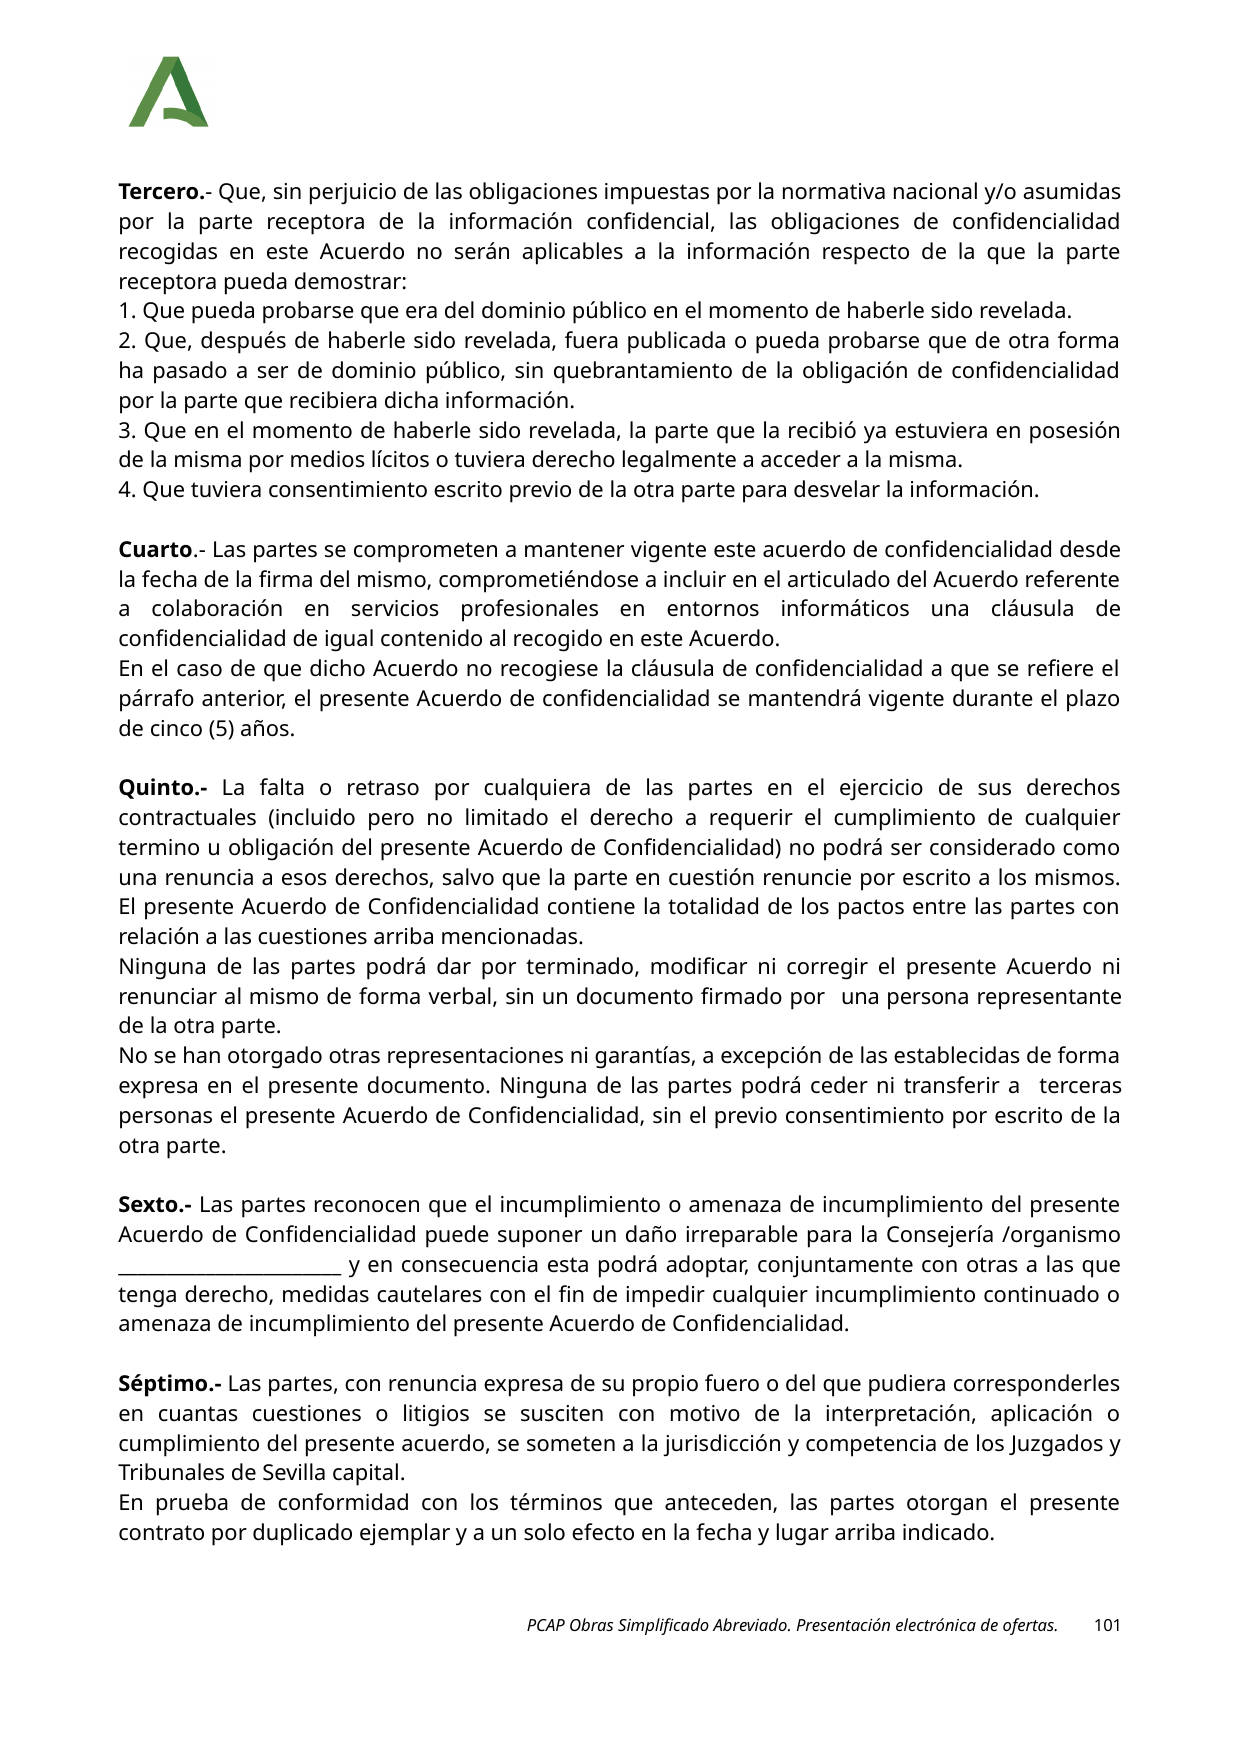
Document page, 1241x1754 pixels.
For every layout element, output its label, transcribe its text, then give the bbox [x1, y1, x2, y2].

text Quinto.- La falta o retraso por cualquiera de las partes en el ejercicio de sus derechos contractuales (incluido pero no limitado el derecho a requerir el cumplimiento de cualquier termino u obligación del presente Acuerdo de Confidencialidad) no podrá ser considerado como una renuncia a esos derechos, salvo que la parte en cuestión renuncie por escrito a los mismos. El presente Acuerdo de Confidencialidad contiene la totalidad de los pactos entre las partes con relación a las cuestiones arriba mencionadas. [118, 772, 1122, 951]
text 2. Que, después de haberle sido revelada, fuera publicada o pueda probarse que de otra forma ha pasado a ser de dominio público, sin quebrantamiento de la obligación de confidencialidad por la parte que recibiera dicha información. [118, 325, 1122, 415]
picture [124, 52, 213, 131]
text Sexto.- Las partes reconocen que el incumplimiento o amenaza de incumplimiento del presente Acuerdo de Confidencialidad puede suponer un daño irreparable para la Consejería /organismo _______________________ y en consecuencia esta podrá adoptar, conjuntamente con otras a las que tenga derecho, medidas cautelares con el fin de impedir cualquier incumplimiento continuado o amenaza de incumplimiento del presente Acuerdo de Confidencialidad. [118, 1189, 1122, 1338]
text No se han otorgado otras representaciones ni garantías, a excepción de las establecidas de forma expresa en el presente documento. Ninguna de las partes podrá ceder ni transferir a terceras personas el presente Acuerdo de Confidencialidad, sin el previo consentimiento por escrito de la otra parte. [118, 1040, 1122, 1159]
text Séptimo.- Las partes, con renuncia expresa de su propio fuero o del que pudiera corresponderles en cuantas cuestiones o litigios se susciten con motivo de la interpretación, aplicación o cumplimiento del presente acuerdo, se someten a la jurisdicción y competencia de los Juzgados y Tribunales de Sevilla capital. [118, 1368, 1122, 1487]
text Cuarto.- Las partes se comprometen a mantener vigente este acuerdo de confidencialidad desde la fecha de la firma del mismo, comprometiéndose a incluir en el articulado del Acuerdo referente a colaboración en servicios profesionales en entornos informáticos una cláusula de confidencialidad de igual contenido al recogido en este Acuerdo. [118, 534, 1122, 653]
text 3. Que en el momento de haberle sido revelada, la parte que la recibió ya estuviera en posesión de la misma por medios lícitos o tuviera derecho legalmente a acceder a la misma. [118, 415, 1122, 474]
text 4. Que tuviera consentimiento escrito previo de la otra parte para desvelar la información. [118, 474, 1122, 504]
text Ninguna de las partes podrá dar por terminado, modificar ni corregir el presente Acuerdo ni renunciar al mismo de forma verbal, sin un documento firmado por una persona representante de la otra parte. [118, 951, 1122, 1040]
text 1. Que pueda probarse que era del dominio público en el momento de haberle sido revelada. [118, 296, 1122, 325]
text Tercero.- Que, sin perjuicio de las obligaciones impuestas por la normativa nacional y/o asumidas por la parte receptora de la información confidencial, las obligaciones de confidencialidad recogidas en este Acuerdo no serán aplicables a la información respecto de la que la parte receptora pueda demostrar: [118, 176, 1122, 296]
text En prueba de conformidad con los términos que anteceden, las partes otorgan el presente contrato por duplicado ejemplar y a un solo efecto en la fecha y lugar arriba indicado. [118, 1487, 1122, 1547]
text En el caso de que dicho Acuerdo no recogiese la cláusula de confidencialidad a que se refiere el párrafo anterior, el presente Acuerdo de confidencialidad se mantendrá vigente durante el plazo de cinco (5) años. [118, 653, 1122, 742]
